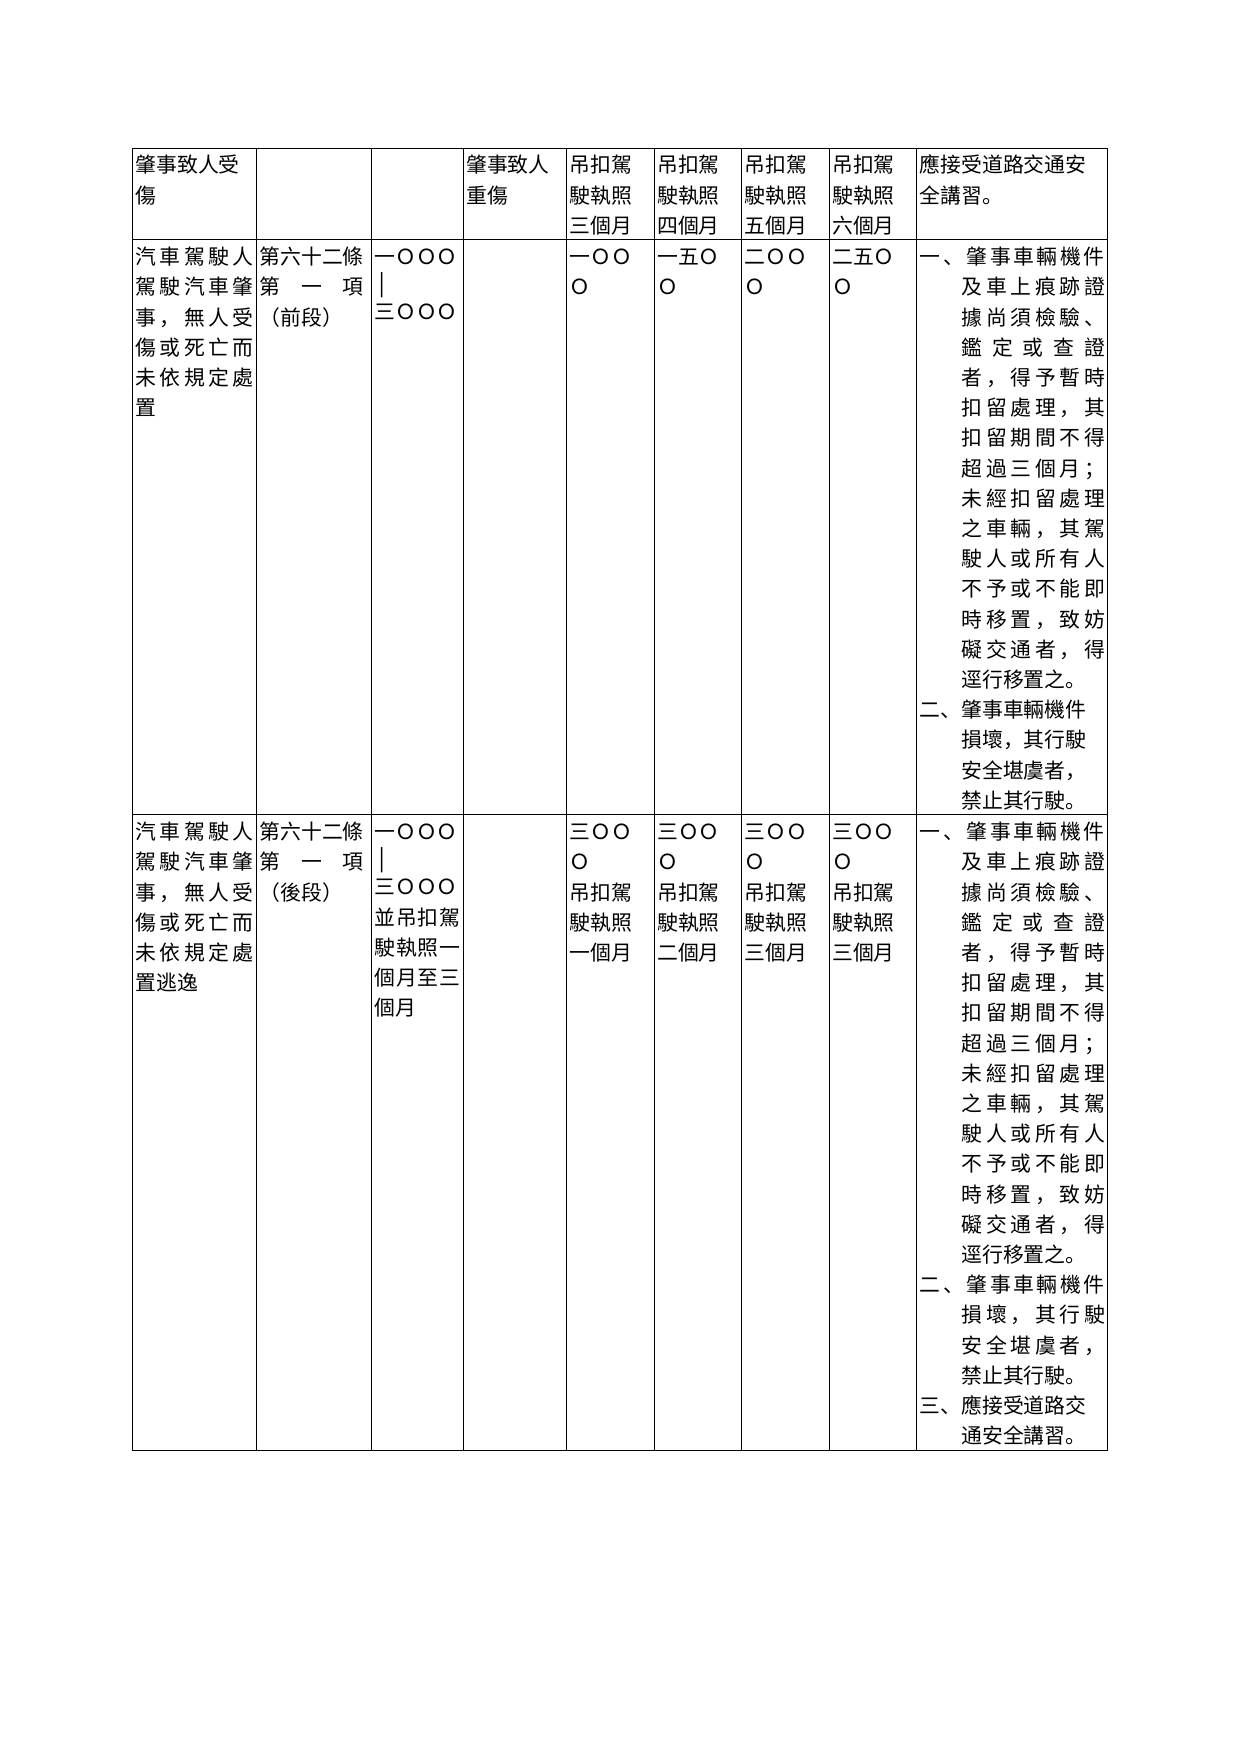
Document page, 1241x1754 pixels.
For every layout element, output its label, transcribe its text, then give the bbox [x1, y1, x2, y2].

table_cell 吊扣駕駛執照五個月 [742, 149, 829, 239]
table_cell 一ＯＯＯ [567, 240, 654, 814]
table_cell [464, 815, 566, 1450]
table_cell 第六十二條 第 一 項 （前段） [257, 240, 371, 814]
table_cell 一ＯＯＯ │ 三ＯＯＯ 並吊扣駕駛執照一個月至三個月 [372, 815, 463, 1450]
table_cell 一、肇事車輛機件及車上痕跡證據尚須檢驗、鑑定或查證者，得予暫時扣留處理，其扣留期間不得超過三個月；未經扣留處理之車輛，其駕駛人或所有人不予或不能即時移置，致妨礙交通者，得逕行移置之。 二、肇事車輛機件損壞，其行駛安全堪虞者，禁止其行駛。 [917, 240, 1107, 814]
table_cell 二ＯＯＯ [742, 240, 829, 814]
table_cell [372, 149, 463, 239]
table_cell 三ＯＯＯ 吊扣駕駛執照二個月 [655, 815, 741, 1450]
table_cell 一ＯＯＯ │ 三ＯＯＯ [372, 240, 463, 814]
table_cell 三ＯＯＯ 吊扣駕駛執照一個月 [567, 815, 654, 1450]
table_cell 二五ＯＯ [830, 240, 916, 814]
table_cell 吊扣駕駛執照三個月 [567, 149, 654, 239]
table_cell [464, 240, 566, 814]
table_cell 一五ＯＯ [655, 240, 741, 814]
table_cell [257, 149, 371, 239]
table_cell 第六十二條 第 一 項 （後段） [257, 815, 371, 1450]
table_cell 肇事致人重傷 [464, 149, 566, 239]
table_cell 一、肇事車輛機件及車上痕跡證據尚須檢驗、鑑定或查證者，得予暫時扣留處理，其扣留期間不得超過三個月；未經扣留處理之車輛，其駕駛人或所有人不予或不能即時移置，致妨礙交通者，得逕行移置之。 二、肇事車輛機件損壞，其行駛安全堪虞者，禁止其行駛。 三、應接受道路交通安全講習。 [917, 815, 1107, 1450]
table_cell 三ＯＯＯ 吊扣駕駛執照三個月 [830, 815, 916, 1450]
table_cell 應接受道路交通安全講習。 [917, 149, 1107, 239]
table_cell 吊扣駕駛執照四個月 [655, 149, 741, 239]
table_cell 肇事致人受傷 [133, 149, 256, 239]
table_cell 汽車駕駛人駕駛汽車肇事，無人受傷或死亡而未依規定處置逃逸 [133, 815, 256, 1450]
table_cell 吊扣駕駛執照六個月 [830, 149, 916, 239]
table_cell 汽車駕駛人駕駛汽車肇事，無人受傷或死亡而未依規定處置 [133, 240, 256, 814]
table_cell 三ＯＯＯ 吊扣駕駛執照三個月 [742, 815, 829, 1450]
